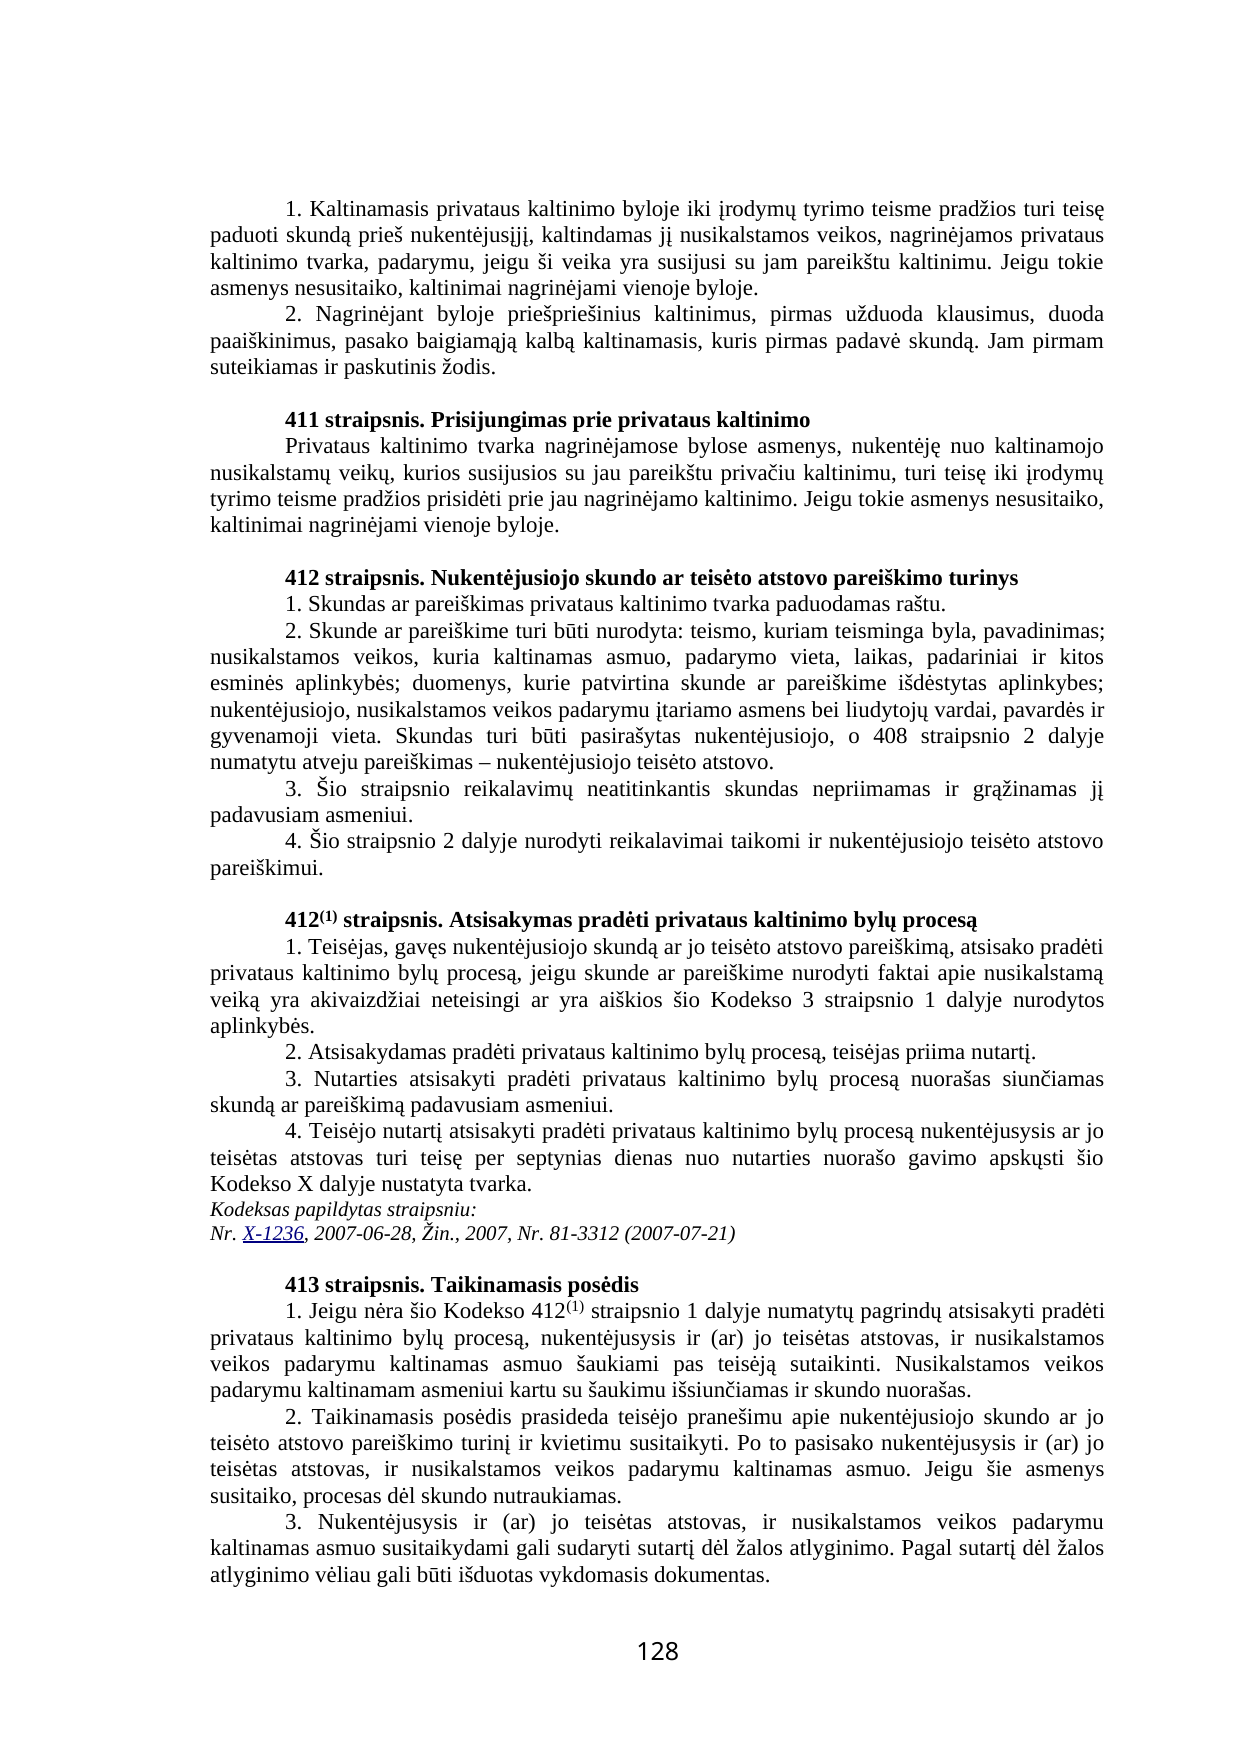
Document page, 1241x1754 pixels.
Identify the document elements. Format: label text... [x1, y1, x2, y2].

text 411 straipsnis. Prisijungimas prie privataus kaltinimo [210, 406, 1106, 432]
text 412(1) straipsnis. Atsisakymas pradėti privataus kaltinimo bylų procesą [210, 907, 1106, 933]
text 2. Skunde ar pareiškime turi būti nurodyta: teismo, kuriam teisminga byla, pavadinimas; nusikalstamos veikos, kuria kaltinamas asmuo, padarymo vieta, laikas, padariniai ir kitos esminės aplinkybės; duomenys, kurie patvirtina skunde ar pareiškime išdėstytas aplinkybes; nukentėjusiojo, nusikalstamos veikos padarymu įtariamo asmens bei liudytojų vardai, pavardės ir gyvenamoji vieta. Skundas turi būti pasirašytas nukentėjusiojo, o 408 straipsnio 2 dalyje numatytu atveju pareiškimas – nukentėjusiojo teisėto atstovo. [210, 617, 1106, 775]
text 3. Šio straipsnio reikalavimų neatitinkantis skundas nepriimamas ir grąžinamas jį padavusiam asmeniui. [210, 775, 1106, 827]
text 412 straipsnis. Nukentėjusiojo skundo ar teisėto atstovo pareiškimo turinys [210, 564, 1106, 590]
text 1. Jeigu nėra šio Kodekso 412(1) straipsnio 1 dalyje numatytų pagrindų atsisakyti pradėti privataus kaltinimo bylų procesą, nukentėjusysis ir (ar) jo teisėtas atstovas, ir nusikalstamos veikos padarymu kaltinamas asmuo šaukiami pas teisėją sutaikinti. Nusikalstamos veikos padarymu kaltinamam asmeniui kartu su šaukimu išsiunčiamas ir skundo nuorašas. [210, 1297, 1106, 1403]
text 2. Atsisakydamas pradėti privataus kaltinimo bylų procesą, teisėjas priima nutartį. [210, 1038, 1106, 1065]
text Privataus kaltinimo tvarka nagrinėjamose bylose asmenys, nukentėję nuo kaltinamojo nusikalstamų veikų, kurios susijusios su jau pareikštu privačiu kaltinimu, turi teisę iki įrodymų tyrimo teisme pradžios prisidėti prie jau nagrinėjamo kaltinimo. Jeigu tokie asmenys nesusitaiko, kaltinimai nagrinėjami vienoje byloje. [210, 432, 1106, 538]
text 413 straipsnis. Taikinamasis posėdis [210, 1271, 1106, 1297]
text 2. Taikinamasis posėdis prasideda teisėjo pranešimu apie nukentėjusiojo skundo ar jo teisėto atstovo pareiškimo turinį ir kvietimu susitaikyti. Po to pasisako nukentėjusysis ir (ar) jo teisėtas atstovas, ir nusikalstamos veikos padarymu kaltinamas asmuo. Jeigu šie asmenys susitaiko, procesas dėl skundo nutraukiamas. [210, 1403, 1106, 1508]
text 3. Nukentėjusysis ir (ar) jo teisėtas atstovas, ir nusikalstamos veikos padarymu kaltinamas asmuo susitaikydami gali sudaryti sutartį dėl žalos atlyginimo. Pagal sutartį dėl žalos atlyginimo vėliau gali būti išduotas vykdomasis dokumentas. [210, 1508, 1106, 1587]
text 1. Skundas ar pareiškimas privataus kaltinimo tvarka paduodamas raštu. [210, 590, 1106, 617]
text 4. Teisėjo nutartį atsisakyti pradėti privataus kaltinimo bylų procesą nukentėjusysis ar jo teisėtas atstovas turi teisę per septynias dienas nuo nutarties nuorašo gavimo apskųsti šio Kodekso X dalyje nustatyta tvarka. [210, 1117, 1106, 1196]
text 2. Nagrinėjant byloje priešpriešinius kaltinimus, pirmas užduoda klausimus, duoda paaiškinimus, pasako baigiamąją kalbą kaltinamasis, kuris pirmas padavė skundą. Jam pirmam suteikiamas ir paskutinis žodis. [210, 300, 1106, 379]
text 3. Nutarties atsisakyti pradėti privataus kaltinimo bylų procesą nuorašas siunčiamas skundą ar pareiškimą padavusiam asmeniui. [210, 1065, 1106, 1117]
text Kodeksas papildytas straipsniu: [210, 1196, 1106, 1221]
text 1. Teisėjas, gavęs nukentėjusiojo skundą ar jo teisėto atstovo pareiškimą, atsisako pradėti privataus kaltinimo bylų procesą, jeigu skunde ar pareiškime nurodyti faktai apie nusikalstamą veiką yra akivaizdžiai neteisingi ar yra aiškios šio Kodekso 3 straipsnio 1 dalyje nurodytos aplinkybės. [210, 933, 1106, 1038]
text 1. Kaltinamasis privataus kaltinimo byloje iki įrodymų tyrimo teisme pradžios turi teisę paduoti skundą prieš nukentėjusįjį, kaltindamas jį nusikalstamos veikos, nagrinėjamos privataus kaltinimo tvarka, padarymu, jeigu ši veika yra susijusi su jam pareikštu kaltinimu. Jeigu tokie asmenys nesusitaiko, kaltinimai nagrinėjami vienoje byloje. [210, 195, 1106, 300]
text Nr. X-1236, 2007-06-28, Žin., 2007, Nr. 81-3312 (2007-07-21) [210, 1221, 1106, 1244]
text 4. Šio straipsnio 2 dalyje nurodyti reikalavimai taikomi ir nukentėjusiojo teisėto atstovo pareiškimui. [210, 827, 1106, 880]
